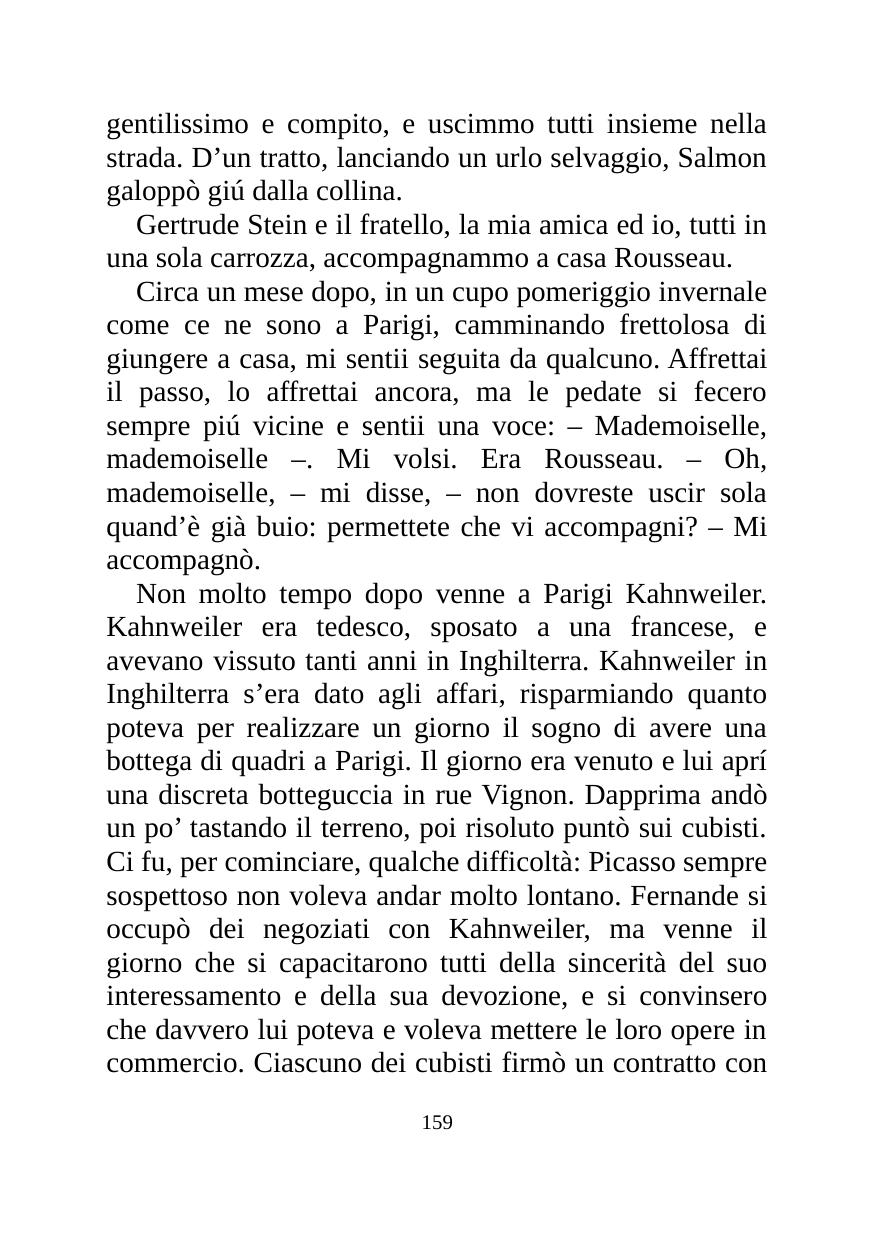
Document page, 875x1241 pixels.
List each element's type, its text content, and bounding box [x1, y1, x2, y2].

text gentilissimo e compito, e uscimmo tutti insieme nella strada. D’un tratto, lanciando un urlo selvaggio, Salmon galoppò giú dalla collina. [106, 106, 768, 207]
text Circa un mese dopo, in un cupo pomeriggio invernale come ce ne sono a Parigi, camminando frettolosa di giungere a casa, mi sentii seguita da qualcuno. Affrettai il passo, lo affrettai ancora, ma le pedate si fecero sempre piú vicine e sentii una voce: – Mademoiselle, mademoiselle –. Mi volsi. Era Rousseau. – Oh, mademoiselle, – mi disse, – non dovreste uscir sola quand’è già buio: permettete che vi accompagni? – Mi accompagnò. [106, 274, 768, 576]
text Non molto tempo dopo venne a Parigi Kahnweiler. Kahnweiler era tedesco, sposato a una francese, e avevano vissuto tanti anni in Inghilterra. Kahnweiler in Inghilterra s’era dato agli affari, risparmiando quanto poteva per realizzare un giorno il sogno di avere una bottega di quadri a Parigi. Il giorno era venuto e lui aprí una discreta botteguccia in rue Vignon. Dapprima andò un po’ tastando il terreno, poi risoluto puntò sui cubisti. Ci fu, per cominciare, qualche difficoltà: Picasso sempre sospettoso non voleva andar molto lontano. Fernande si occupò dei negoziati con Kahnweiler, ma venne il giorno che si capacitarono tutti della sincerità del suo interessamento e della sua devozione, e si convinsero che davvero lui poteva e voleva mettere le loro opere in commercio. Ciascuno dei cubisti firmò un contratto con [106, 576, 768, 1079]
text Gertrude Stein e il fratello, la mia amica ed io, tutti in una sola carrozza, accompagnammo a casa Rousseau. [106, 207, 768, 274]
